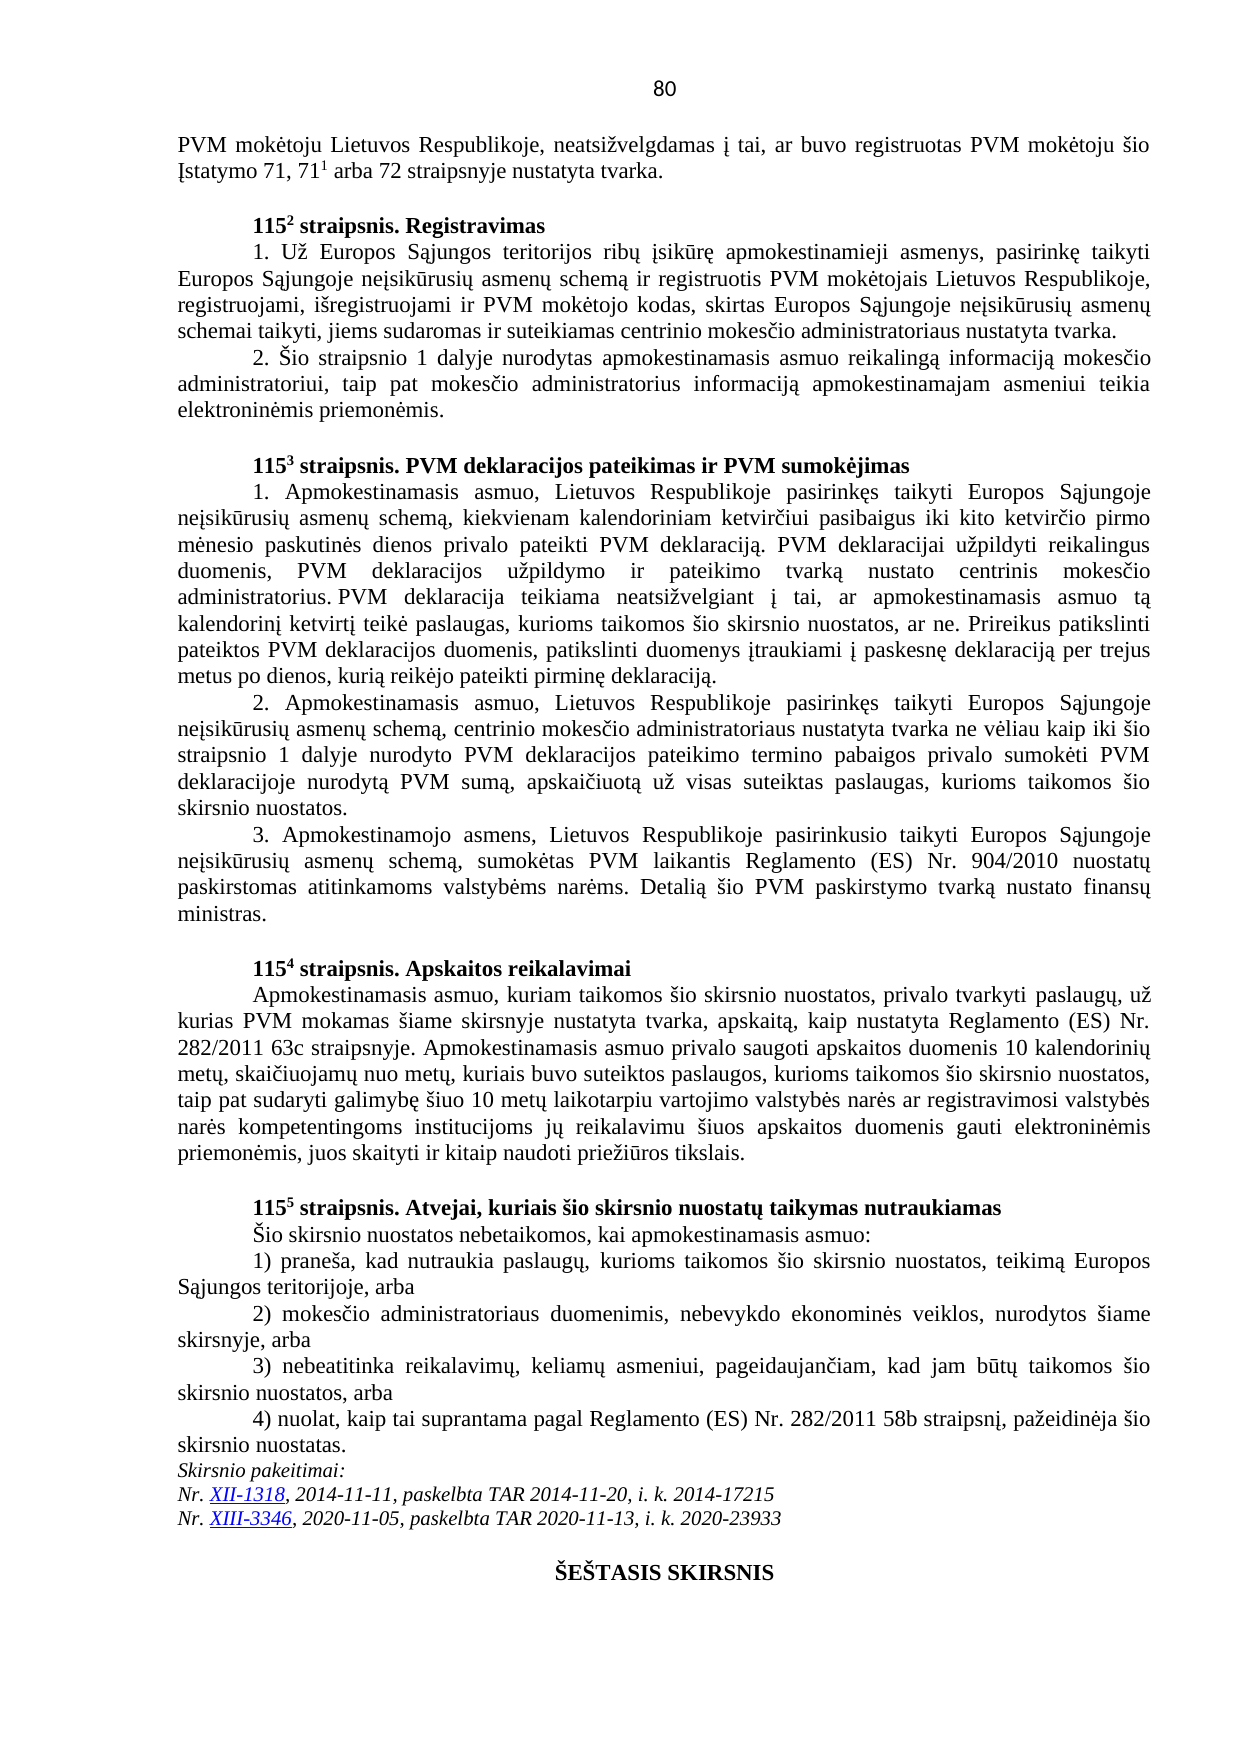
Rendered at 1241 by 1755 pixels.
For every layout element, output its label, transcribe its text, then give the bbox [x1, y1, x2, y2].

text Nr. XIII-3346, 2020-11-05, paskelbta TAR 2020-11-13, i. k. 2020-23933 [177, 1506, 1152, 1530]
text 1154 straipsnis. Apskaitos reikalavimai [177, 955, 1152, 981]
text 1) praneša, kad nutraukia paslaugų, kurioms taikomos šio skirsnio nuostatos, teikimą Europos Sąjungos teritorijoje, arba [177, 1247, 1152, 1300]
text 3) nebeatitinka reikalavimų, keliamų asmeniui, pageidaujančiam, kad jam būtų taikomos šio skirsnio nuostatos, arba [177, 1352, 1152, 1405]
text Nr. XII-1318, 2014-11-11, paskelbta TAR 2014-11-20, i. k. 2014-17215 [177, 1482, 1152, 1506]
text 3. Apmokestinamojo asmens, Lietuvos Respublikoje pasirinkusio taikyti Europos Sąjungoje neįsikūrusių asmenų schemą, sumokėtas PVM laikantis Reglamento (ES) Nr. 904/2010 nuostatų paskirstomas atitinkamoms valstybėms narėms. Detalią šio PVM paskirstymo tvarką nustato finansų ministras. [177, 821, 1152, 926]
text 2. Šio straipsnio 1 dalyje nurodytas apmokestinamasis asmuo reikalingą informaciją mokesčio administratoriui, taip pat mokesčio administratorius informaciją apmokestinamajam asmeniui teikia elektroninėmis priemonėmis. [177, 344, 1152, 423]
text 4) nuolat, kaip tai suprantama pagal Reglamento (ES) Nr. 282/2011 58b straipsnį, pažeidinėja šio skirsnio nuostatas. [177, 1405, 1152, 1458]
text 2. Apmokestinamasis asmuo, Lietuvos Respublikoje pasirinkęs taikyti Europos Sąjungoje neįsikūrusių asmenų schemą, centrinio mokesčio administratoriaus nustatyta tvarka ne vėliau kaip iki šio straipsnio 1 dalyje nurodyto PVM deklaracijos pateikimo termino pabaigos privalo sumokėti PVM deklaracijoje nurodytą PVM sumą, apskaičiuotą už visas suteiktas paslaugas, kurioms taikomos šio skirsnio nuostatos. [177, 689, 1152, 821]
text 1152 straipsnis. Registravimas [177, 212, 1152, 238]
text 1153 straipsnis. PVM deklaracijos pateikimas ir PVM sumokėjimas [177, 452, 1152, 478]
text Skirsnio pakeitimai: [177, 1458, 1152, 1482]
text PVM mokėtoju Lietuvos Respublikoje, neatsižvelgdamas į tai, ar buvo registruotas PVM mokėtoju šio Įstatymo 71, 711 arba 72 straipsnyje nustatyta tvarka. [177, 131, 1152, 183]
text 1. Už Europos Sąjungos teritorijos ribų įsikūrę apmokestinamieji asmenys, pasirinkę taikyti Europos Sąjungoje neįsikūrusių asmenų schemą ir registruotis PVM mokėtojais Lietuvos Respublikoje, registruojami, išregistruojami ir PVM mokėtojo kodas, skirtas Europos Sąjungoje neįsikūrusių asmenų schemai taikyti, jiems sudaromas ir suteikiamas centrinio mokesčio administratoriaus nustatyta tvarka. [177, 238, 1152, 344]
text Apmokestinamasis asmuo, kuriam taikomos šio skirsnio nuostatos, privalo tvarkyti paslaugų, už kurias PVM mokamas šiame skirsnyje nustatyta tvarka, apskaitą, kaip nustatyta Reglamento (ES) Nr. 282/2011 63c straipsnyje. Apmokestinamasis asmuo privalo saugoti apskaitos duomenis 10 kalendorinių metų, skaičiuojamų nuo metų, kuriais buvo suteiktos paslaugos, kurioms taikomos šio skirsnio nuostatos, taip pat sudaryti galimybę šiuo 10 metų laikotarpiu vartojimo valstybės narės ar registravimosi valstybės narės kompetentingoms institucijoms jų reikalavimu šiuos apskaitos duomenis gauti elektroninėmis priemonėmis, juos skaityti ir kitaip naudoti priežiūros tikslais. [177, 981, 1152, 1166]
text ŠEŠTASIS SKIRSNIS [177, 1559, 1152, 1585]
text Šio skirsnio nuostatos nebetaikomos, kai apmokestinamasis asmuo: [177, 1221, 1152, 1247]
text 1. Apmokestinamasis asmuo, Lietuvos Respublikoje pasirinkęs taikyti Europos Sąjungoje neįsikūrusių asmenų schemą, kiekvienam kalendoriniam ketvirčiui pasibaigus iki kito ketvirčio pirmo mėnesio paskutinės dienos privalo pateikti PVM deklaraciją. PVM deklaracijai užpildyti reikalingus duomenis, PVM deklaracijos užpildymo ir pateikimo tvarką nustato centrinis mokesčio administratorius. PVM deklaracija teikiama neatsižvelgiant į tai, ar apmokestinamasis asmuo tą kalendorinį ketvirtį teikė paslaugas, kurioms taikomos šio skirsnio nuostatos, ar ne. Prireikus patikslinti pateiktos PVM deklaracijos duomenis, patikslinti duomenys įtraukiami į paskesnę deklaraciją per trejus metus po dienos, kurią reikėjo pateikti pirminę deklaraciją. [177, 478, 1152, 689]
text 2) mokesčio administratoriaus duomenimis, nebevykdo ekonominės veiklos, nurodytos šiame skirsnyje, arba [177, 1300, 1152, 1352]
text 1155 straipsnis. Atvejai, kuriais šio skirsnio nuostatų taikymas nutraukiamas [177, 1194, 1152, 1221]
